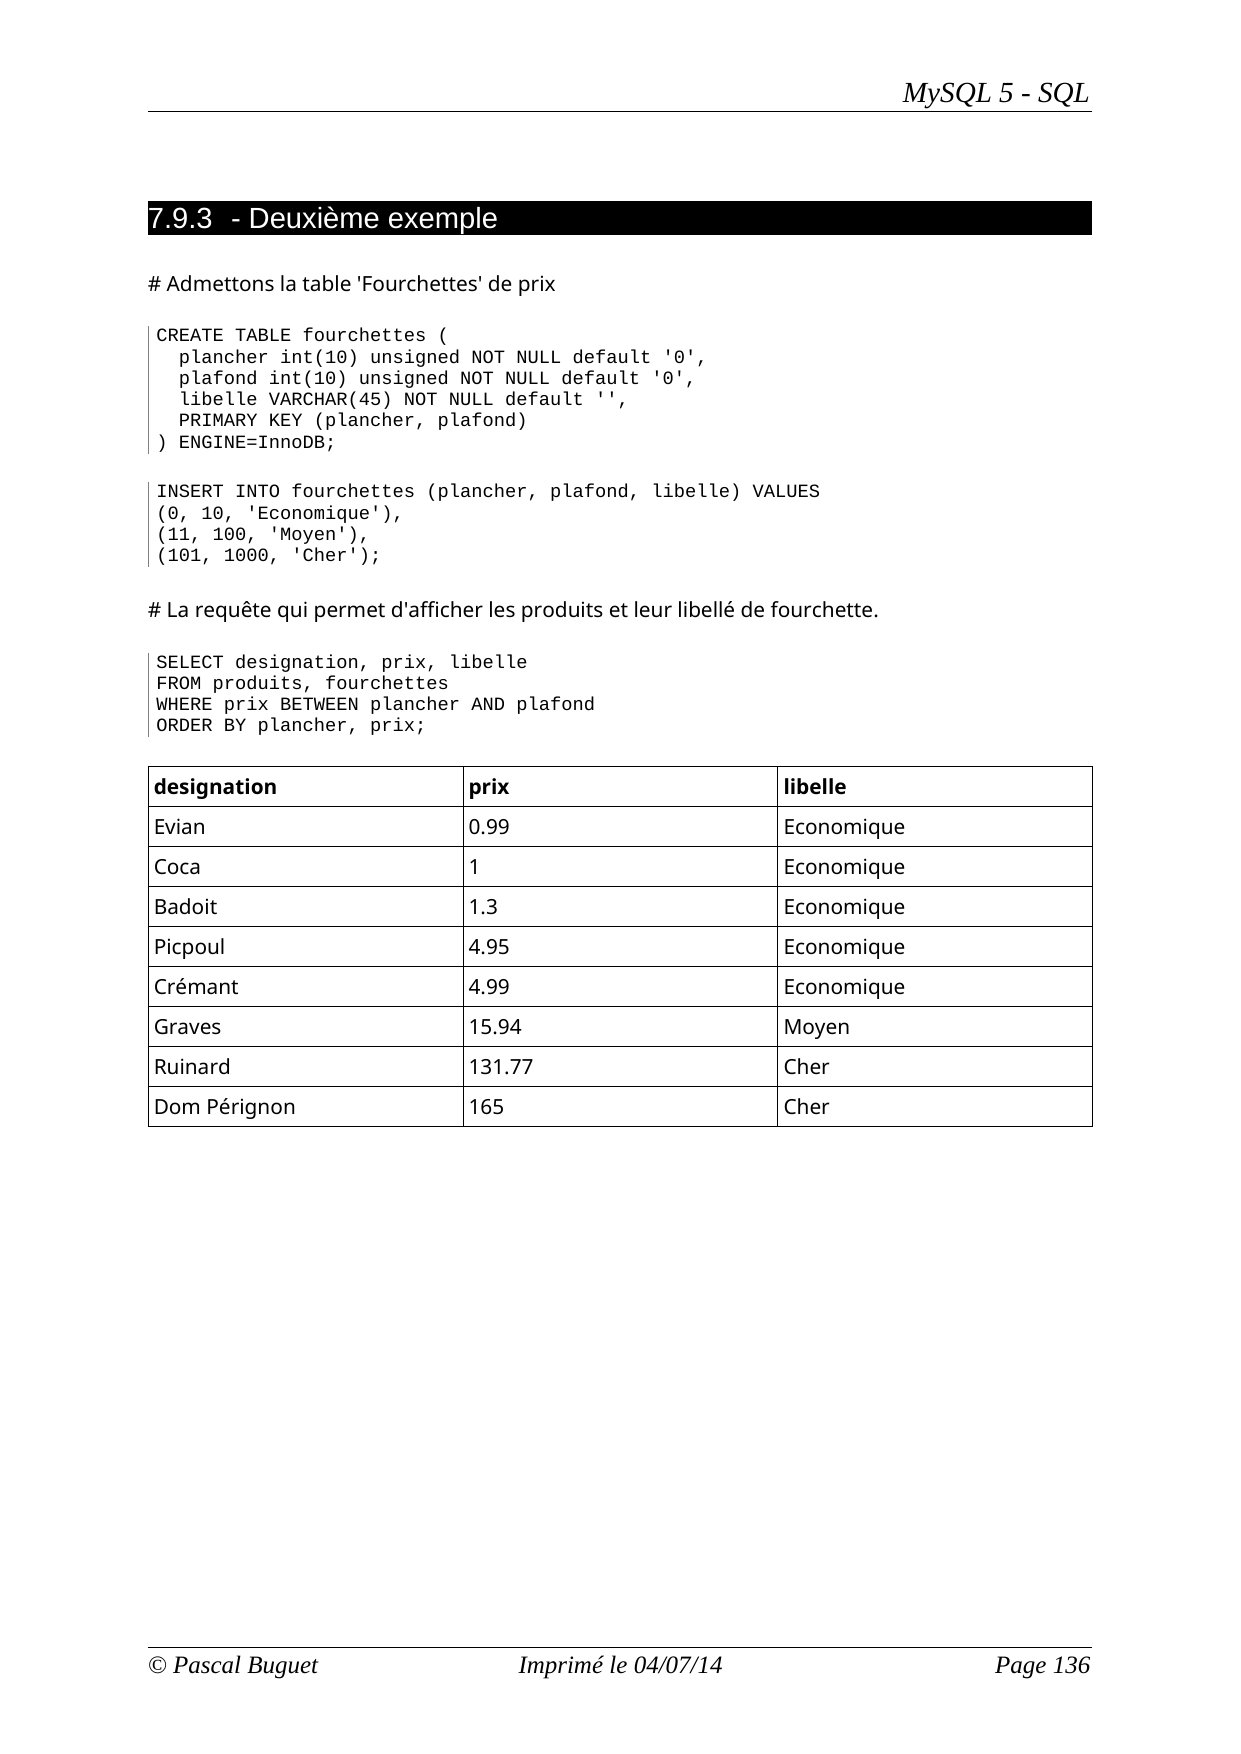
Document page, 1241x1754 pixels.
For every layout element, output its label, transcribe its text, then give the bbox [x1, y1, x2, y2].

text # La requête qui permet d'afficher les produits et leur libellé de fourchette. [148, 596, 1092, 624]
text (101, 1000, 'Cher'); [149, 546, 1092, 567]
table_cell Ruinard [149, 1047, 463, 1086]
text (11, 100, 'Moyen'), [149, 525, 1092, 546]
text libelle VARCHAR(45) NOT NULL default '', [149, 390, 1092, 411]
table_cell 4,95 [464, 927, 777, 966]
table_cell 0,99 [464, 807, 777, 846]
table_header designation [149, 767, 463, 806]
text PRIMARY KEY (plancher, plafond) [149, 411, 1092, 432]
text plancher int(10) unsigned NOT NULL default '0', [149, 347, 1092, 369]
table_cell Moyen [778, 1007, 1092, 1046]
table_cell Coca [149, 847, 463, 886]
table_cell 1,3 [464, 887, 777, 926]
table_cell Economique [778, 967, 1092, 1006]
table_cell 165 [464, 1087, 777, 1126]
table_cell Cher [778, 1087, 1092, 1126]
table_cell Picpoul [149, 927, 463, 966]
table_header libelle [778, 767, 1092, 806]
subtitle - Deuxième exemple [148, 201, 1092, 235]
table_cell Evian [149, 807, 463, 846]
table_header prix [464, 767, 777, 806]
text WHERE prix BETWEEN plancher AND plafond [149, 695, 1092, 716]
table_cell Cher [778, 1047, 1092, 1086]
table_cell 131,77 [464, 1047, 777, 1086]
table_cell 4,99 [464, 967, 777, 1006]
text plafond int(10) unsigned NOT NULL default '0', [149, 369, 1092, 390]
text INSERT INTO fourchettes (plancher, plafond, libelle) VALUES [149, 482, 1092, 503]
table_cell Economique [778, 847, 1092, 886]
text (0, 10, 'Economique'), [149, 503, 1092, 525]
table_cell Graves [149, 1007, 463, 1046]
text FROM produits, fourchettes [149, 674, 1092, 695]
text ) ENGINE=InnoDB; [149, 432, 1092, 454]
text CREATE TABLE fourchettes ( [149, 326, 1092, 347]
table_cell Economique [778, 887, 1092, 926]
text # Admettons la table 'Fourchettes' de prix [148, 269, 1092, 298]
table_cell 15,94 [464, 1007, 777, 1046]
table_cell Economique [778, 807, 1092, 846]
table_cell Crémant [149, 967, 463, 1006]
table_cell Badoit [149, 887, 463, 926]
text ORDER BY plancher, prix; [149, 716, 1092, 737]
table_cell 1 [464, 847, 777, 886]
text SELECT designation, prix, libelle [148, 652, 1092, 674]
table_cell Dom Pérignon [149, 1087, 463, 1126]
table_cell Economique [778, 927, 1092, 966]
